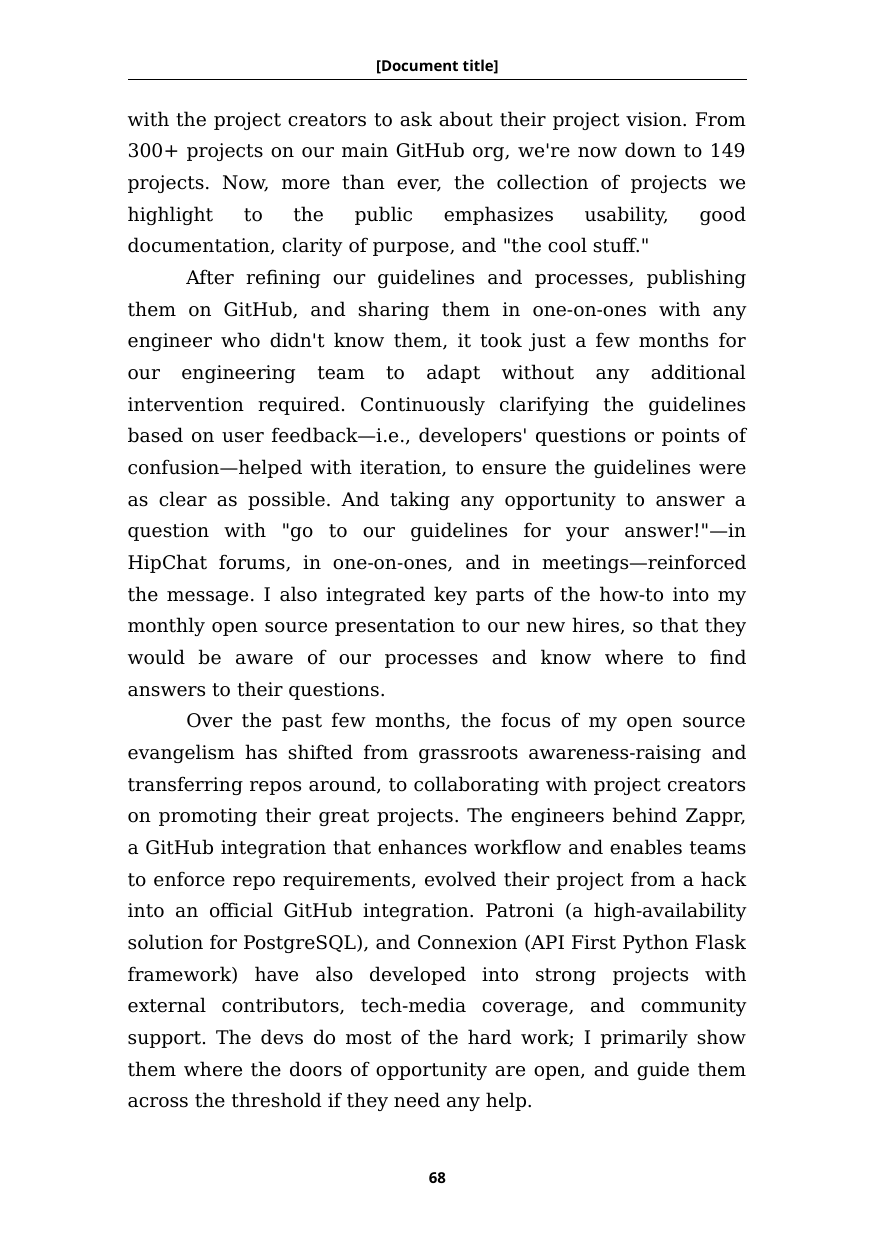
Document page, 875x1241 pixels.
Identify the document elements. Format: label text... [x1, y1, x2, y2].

text After refining our guidelines and processes, publishing them on GitHub, and sharing them in one-on-ones with any engineer who didn't know them, it took just a few months for our engineering team to adapt without any additional intervention required. Continuously clarifying the guidelines based on user feedback—i.e., developers' questions or points of confusion—helped with iteration, to ensure the guidelines were as clear as possible. And taking any opportunity to answer a question with "go to our guidelines for your answer!"—in HipChat forums, in one-on-ones, and in meetings—reinforced the message. I also integrated key parts of the how-to into my monthly open source presentation to our new hires, so that they would be aware of our processes and know where to find answers to their questions. [127, 267, 747, 701]
text Over the past few months, the focus of my open source evangelism has shifted from grassroots awareness-raising and transferring repos around, to collaborating with project creators on promoting their great projects. The engineers behind Zappr, a GitHub integration that enhances workflow and enables teams to enforce repo requirements, evolved their project from a hack into an official GitHub integration. Patroni (a high-availability solution for PostgreSQL), and Connexion (API First Python Flask framework) have also developed into strong projects with external contributors, tech-media coverage, and community support. The devs do most of the hard work; I primarily show them where the doors of opportunity are open, and guide them across the threshold if they need any help. [127, 710, 747, 1112]
text with the project creators to ask about their project vision. From 300+ projects on our main GitHub org, we're now down to 149 projects. Now, more than ever, the collection of projects we highlight to the public emphasizes usability, good documentation, clarity of purpose, and "the cool stuff." [127, 109, 747, 257]
